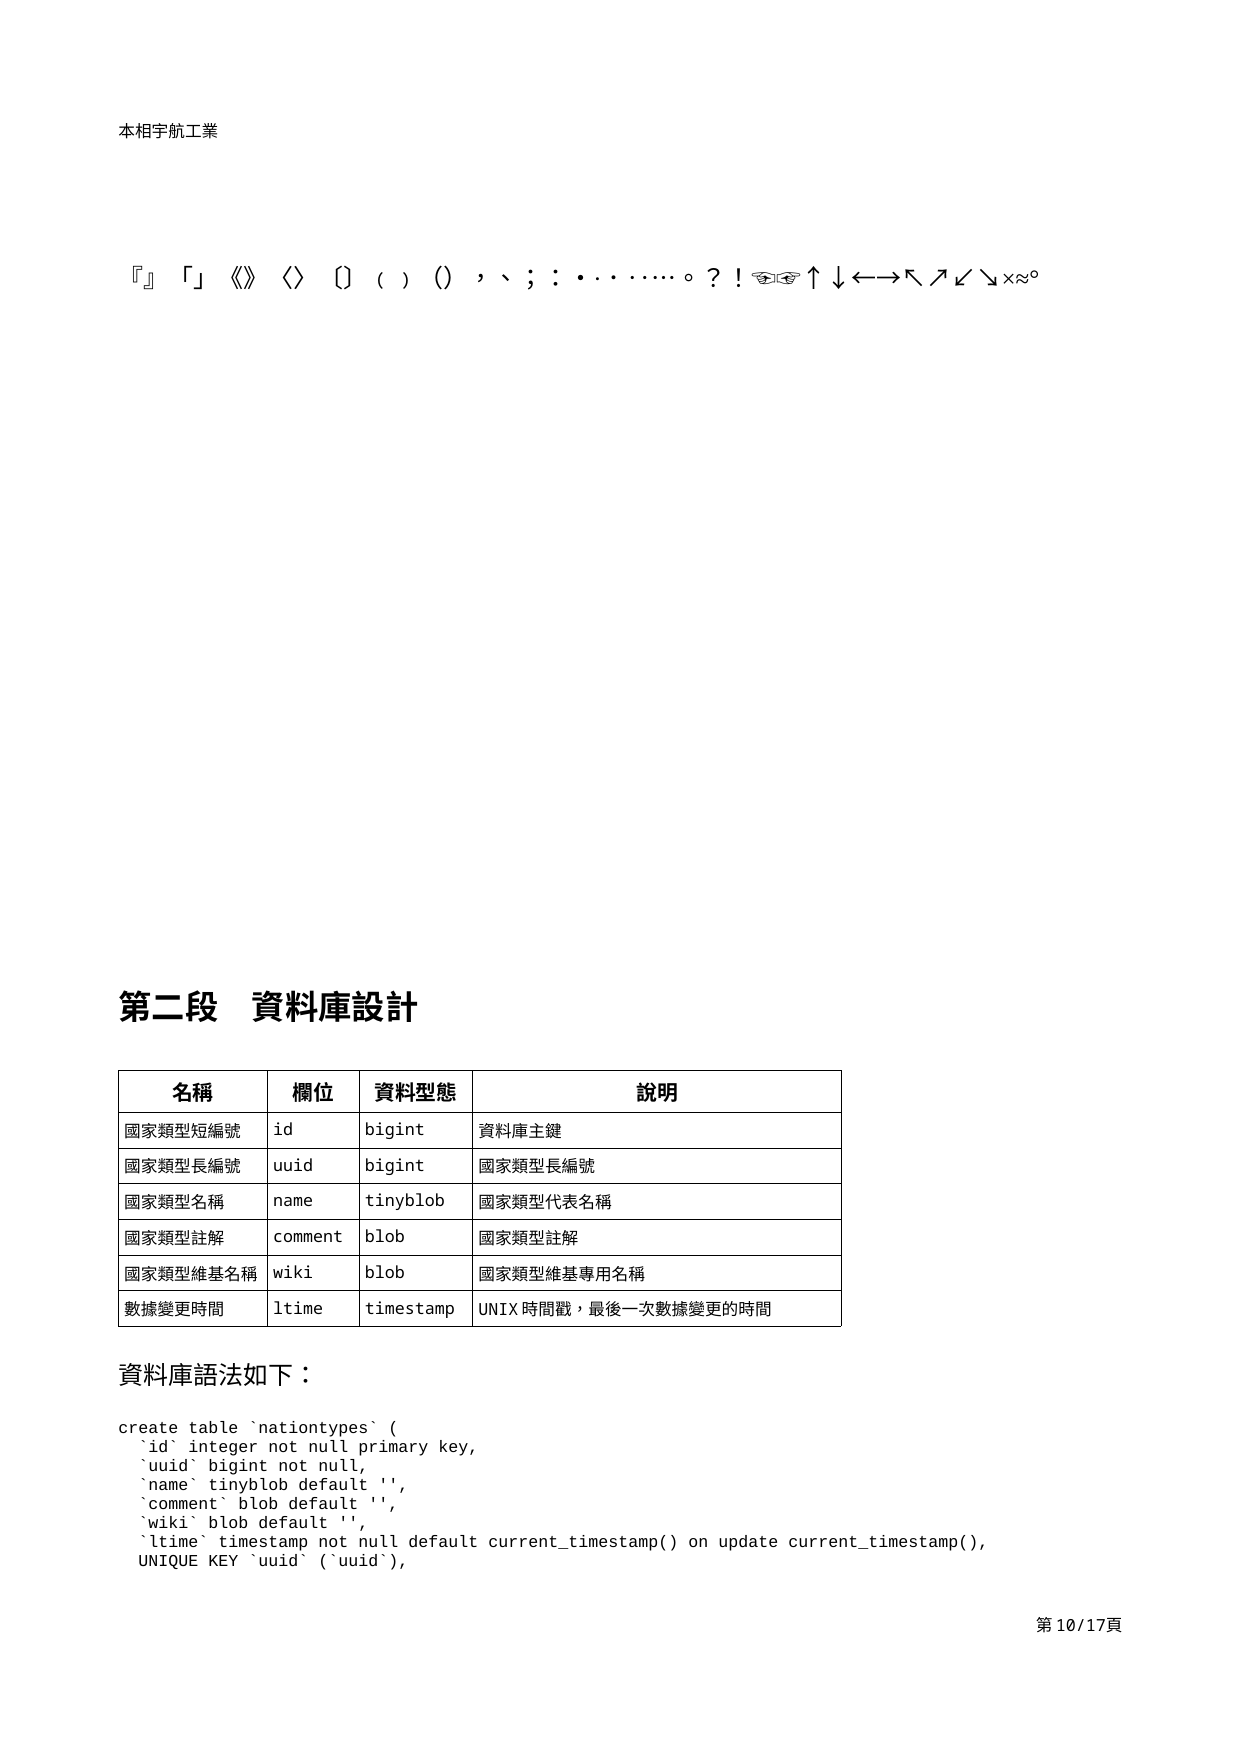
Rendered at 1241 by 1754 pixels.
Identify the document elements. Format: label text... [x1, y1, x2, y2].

text 資料庫語法如下： [118, 1355, 1122, 1391]
text `uuid` bigint not null, [118, 1458, 1122, 1477]
table_cell bigint [360, 1149, 472, 1183]
table_cell 國家類型註解 [119, 1220, 267, 1255]
table_cell 國家類型名稱 [119, 1184, 267, 1219]
table_cell comment [268, 1220, 359, 1255]
table_header 資料型態 [360, 1071, 472, 1112]
table_cell name [268, 1184, 359, 1219]
table_cell 國家類型維基名稱 [119, 1256, 267, 1290]
text `name` tinyblob default '', [118, 1477, 1122, 1496]
table_header 說明 [473, 1071, 841, 1112]
table_cell id [268, 1113, 359, 1147]
text `ltime` timestamp not null default current_timestamp() on update current_timestamp(), [118, 1533, 1122, 1552]
table_cell 國家類型長編號 [119, 1149, 267, 1183]
table_header 欄位 [268, 1071, 359, 1112]
text `wiki` blob default '', [118, 1514, 1122, 1533]
text create table `nationtypes` ( [118, 1420, 1122, 1439]
text `comment` blob default '', [118, 1496, 1122, 1514]
table_cell tinyblob [360, 1184, 472, 1219]
table_cell blob [360, 1256, 472, 1290]
table_cell blob [360, 1220, 472, 1255]
text 『』「」《》〈〉〔〕﹙﹚（），、；：‧·．‥…。？！☜☞↑↓←→↖↗↙↘×≈° [118, 258, 1122, 294]
table_cell 國家類型維基專用名稱 [473, 1256, 841, 1290]
table_cell 國家類型註解 [473, 1220, 841, 1255]
table_cell bigint [360, 1113, 472, 1147]
subtitle 第二段 資料庫設計 [118, 981, 1122, 1029]
table_cell 資料庫主鍵 [473, 1113, 841, 1147]
table_cell ltime [268, 1291, 359, 1326]
table_cell uuid [268, 1149, 359, 1183]
table_cell UNIX時間戳，最後一次數據變更的時間 [473, 1291, 841, 1326]
table_cell wiki [268, 1256, 359, 1290]
table_header 名稱 [119, 1071, 267, 1112]
table_cell 國家類型代表名稱 [473, 1184, 841, 1219]
table_cell 國家類型短編號 [119, 1113, 267, 1147]
text `id` integer not null primary key, [118, 1439, 1122, 1458]
table_cell timestamp [360, 1291, 472, 1326]
text UNIQUE KEY `uuid` (`uuid`), [118, 1552, 1122, 1571]
table_cell 數據變更時間 [119, 1291, 267, 1326]
table_cell 國家類型長編號 [473, 1149, 841, 1183]
